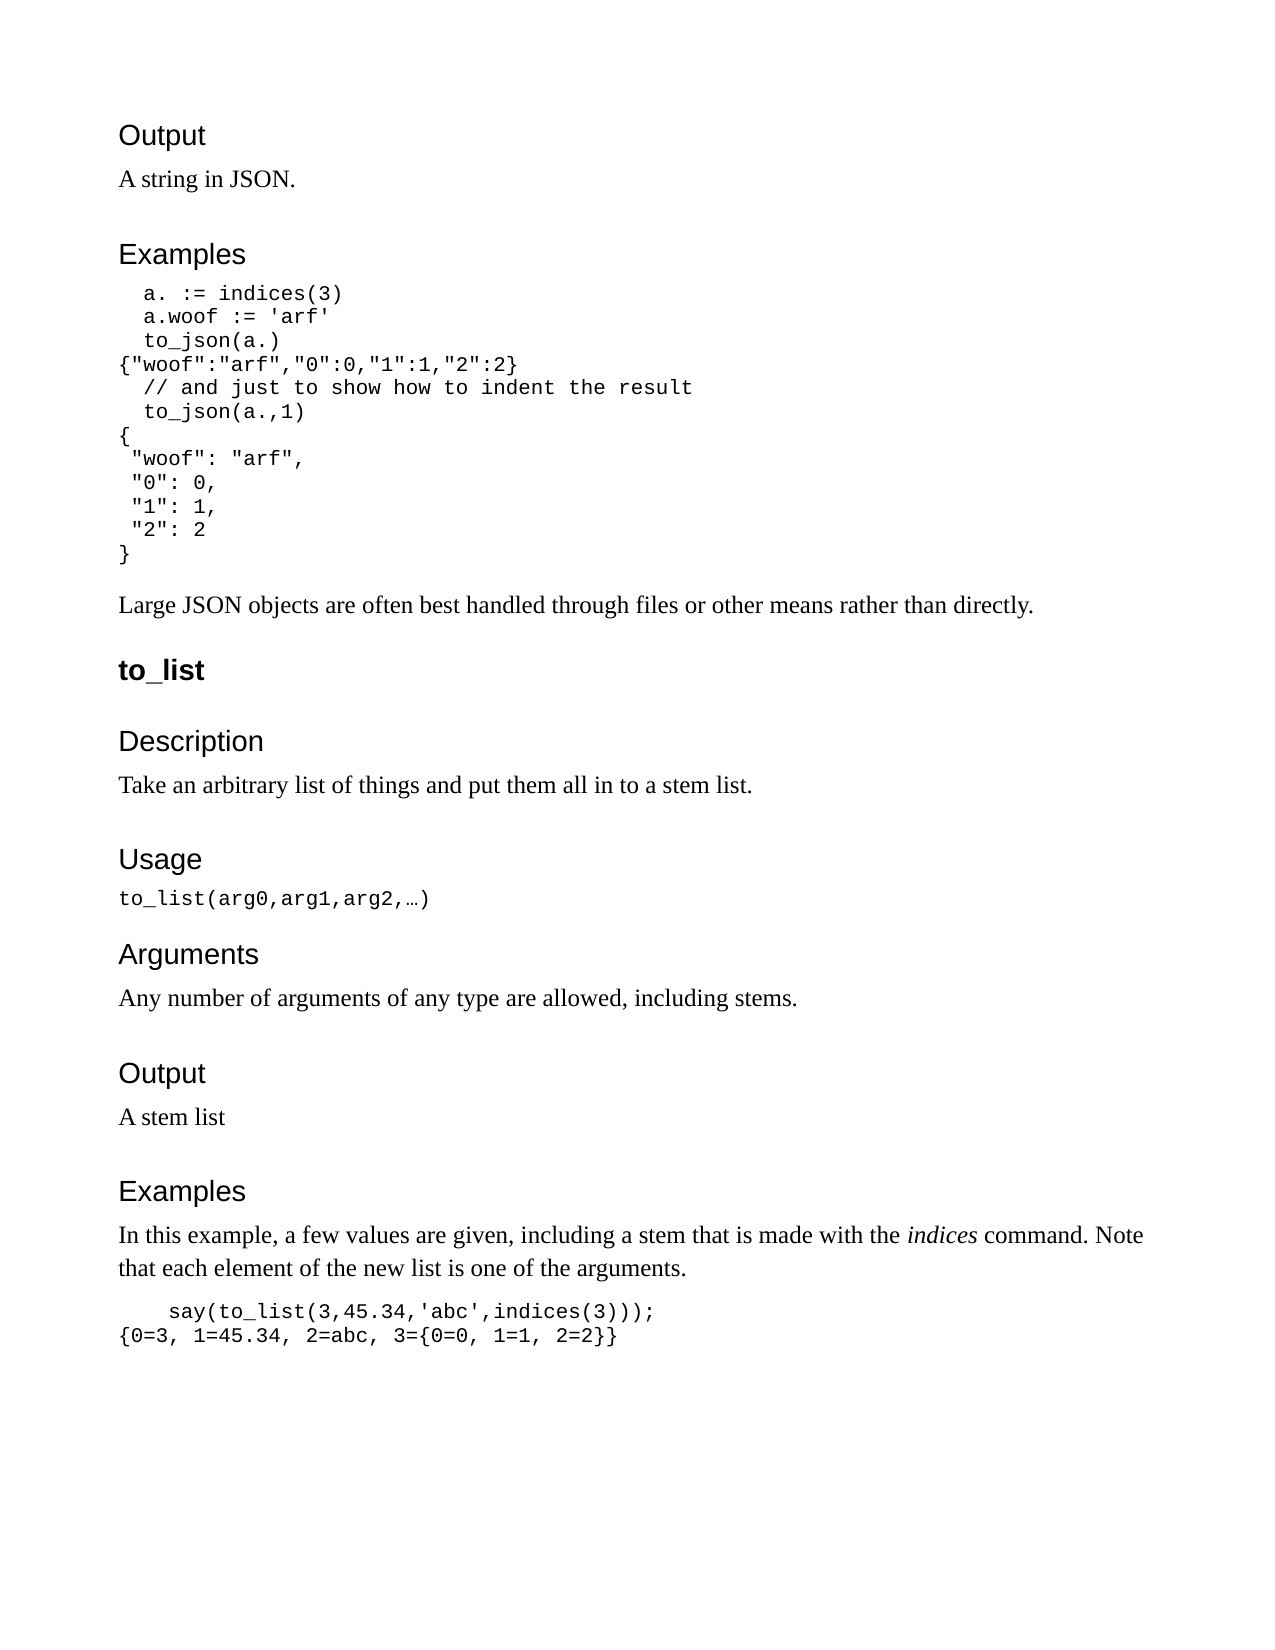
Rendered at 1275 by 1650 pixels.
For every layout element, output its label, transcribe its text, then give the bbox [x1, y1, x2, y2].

text {0=3, 1=45.34, 2=abc, 3={0=0, 1=1, 2=2}} [118, 1324, 1157, 1348]
subtitle Output [118, 1056, 1157, 1089]
text a. := indices(3) [118, 283, 1157, 306]
text In this example, a few values are given, including a stem that is made with the indices command. Note that each element of the new list is one of the arguments. [118, 1220, 1157, 1282]
text // and just to show how to indent the result [118, 377, 1157, 401]
text say(to_list(3,45.34,'abc',indices(3))); [118, 1301, 1157, 1324]
text to_json(a.,1) [118, 401, 1157, 425]
subtitle Examples [118, 237, 1157, 270]
text {"woof":"arf","0":0,"1":1,"2":2} [118, 354, 1157, 377]
text A stem list [118, 1102, 1157, 1130]
subtitle Arguments [118, 937, 1157, 971]
text "2": 2 [118, 519, 1157, 543]
text "woof": "arf", [118, 448, 1157, 472]
subtitle Usage [118, 842, 1157, 876]
subtitle Examples [118, 1174, 1157, 1208]
text Take an arbitrary list of things and put them all in to a stem list. [118, 770, 1157, 798]
text Large JSON objects are often best handled through files or other means rather than directly. [118, 590, 1157, 619]
text to_json(a.) [118, 330, 1157, 354]
text { [118, 425, 1157, 448]
text a.woof := 'arf' [118, 306, 1157, 330]
text "1": 1, [118, 496, 1157, 519]
subtitle Output [118, 118, 1157, 152]
text "0": 0, [118, 472, 1157, 496]
text Any number of arguments of any type are allowed, including stems. [118, 983, 1157, 1012]
text } [118, 543, 1157, 567]
text to_list(arg0,arg1,arg2,…) [118, 888, 1157, 912]
subtitle to_list [118, 652, 1157, 686]
subtitle Description [118, 724, 1157, 757]
text A string in JSON. [118, 164, 1157, 193]
